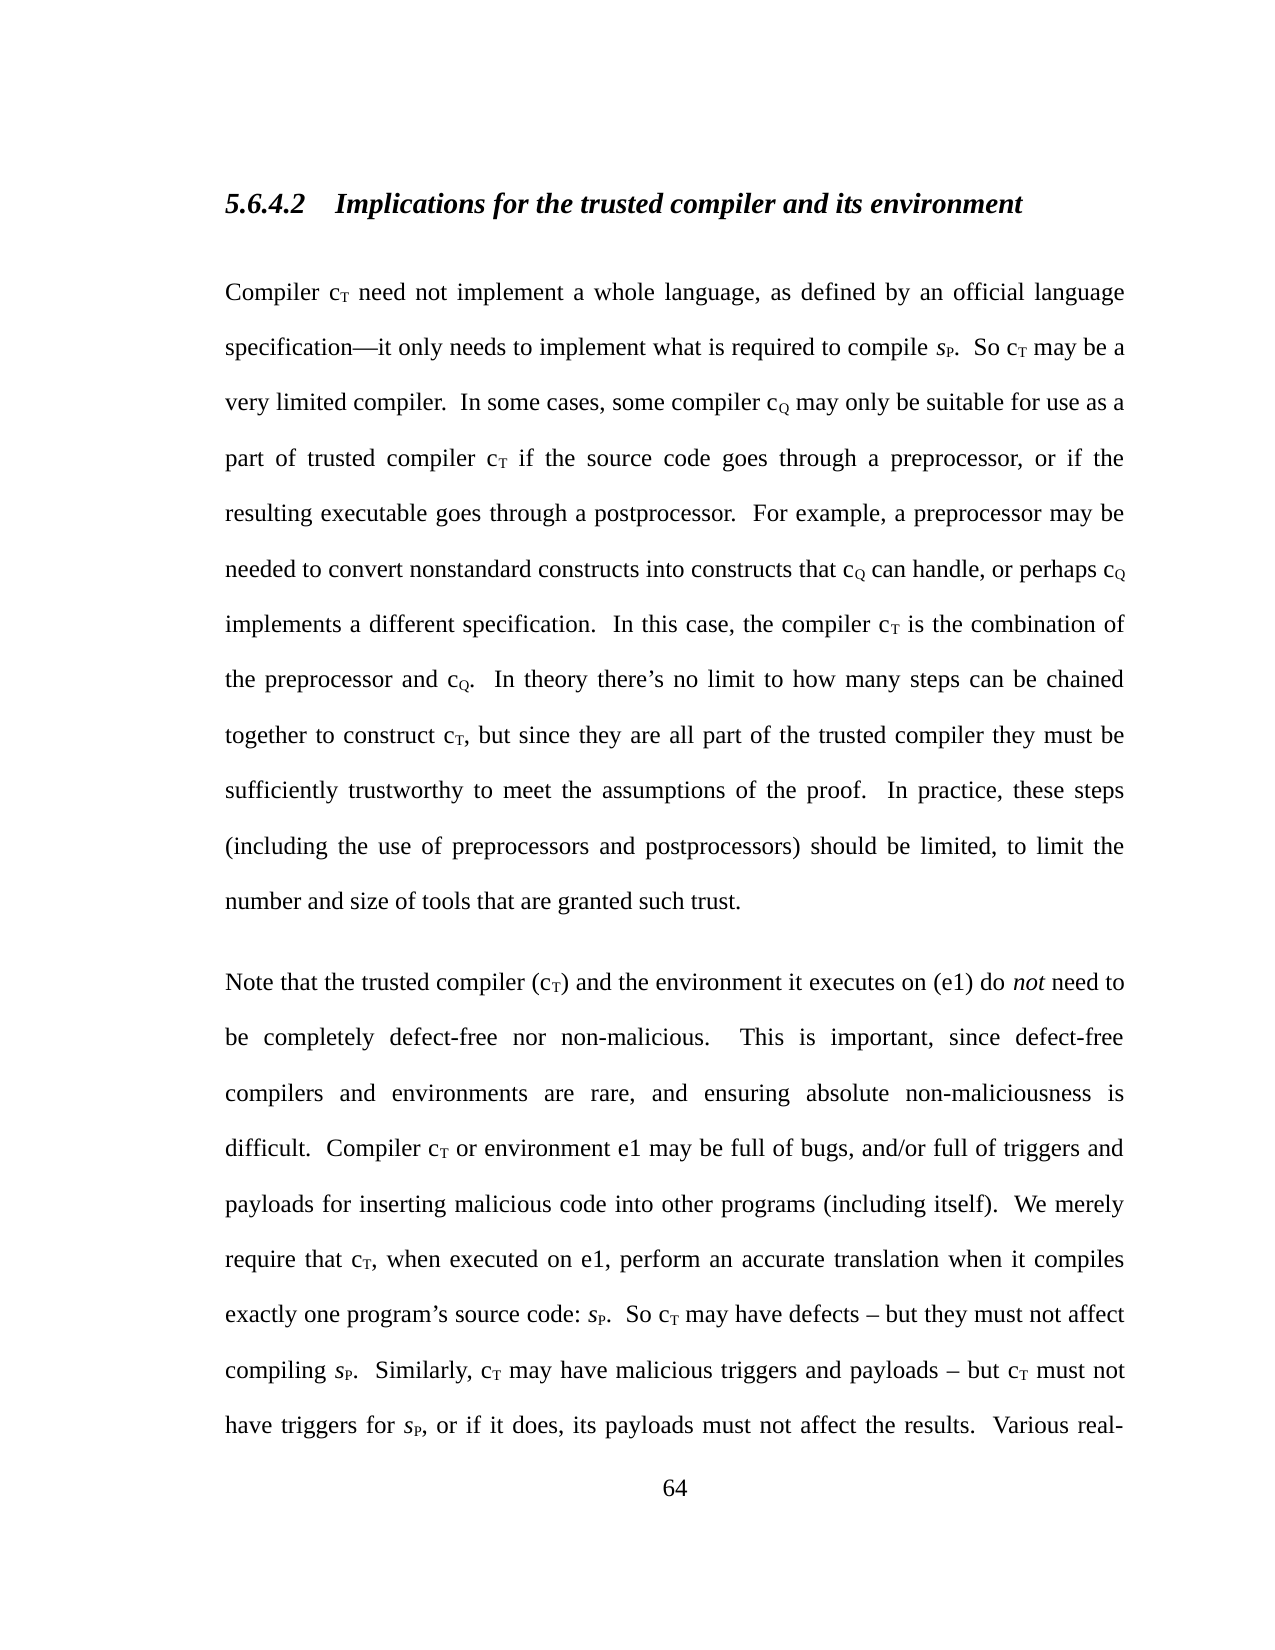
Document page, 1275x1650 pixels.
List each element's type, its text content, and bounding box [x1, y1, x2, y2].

subtitle Implications for the trusted compiler and its environment [225, 187, 1125, 220]
text Compiler cT need not implement a whole language, as defined by an official language specification—it only needs to implement what is required to compile sP. So cT may be a very limited compiler. In some cases, some compiler cQ may only be suitable for use as a part of trusted compiler cT if the source code goes through a preprocessor, or if the resulting executable goes through a postprocessor. For example, a preprocessor may be needed to convert nonstandard constructs into constructs that cQ can handle, or perhaps cQ implements a different specification. In this case, the compiler cT is the combination of the preprocessor and cQ. In theory there’s no limit to how many steps can be chained together to construct cT, but since they are all part of the trusted compiler they must be sufficiently trustworthy to meet the assumptions of the proof. In practice, these steps (including the use of preprocessors and postprocessors) should be limited, to limit the number and size of tools that are granted such trust. [225, 278, 1125, 915]
text Note that the trusted compiler (cT) and the environment it executes on (e1) do not need to be completely defect-free nor non-malicious. This is important, since defect-free compilers and environments are rare, and ensuring absolute non-maliciousness is difficult. Compiler cT or environment e1 may be full of bugs, and/or full of triggers and payloads for inserting malicious code into other programs (including itself). We merely require that cT, when executed on e1, perform an accurate translation when it compiles exactly one program’s source code: sP. So cT may have defects – but they must not affect compiling sP. Similarly, cT may have malicious triggers and payloads – but cT must not have triggers for sP, or if it does, its payloads must not affect the results. Various real- [225, 968, 1125, 1439]
